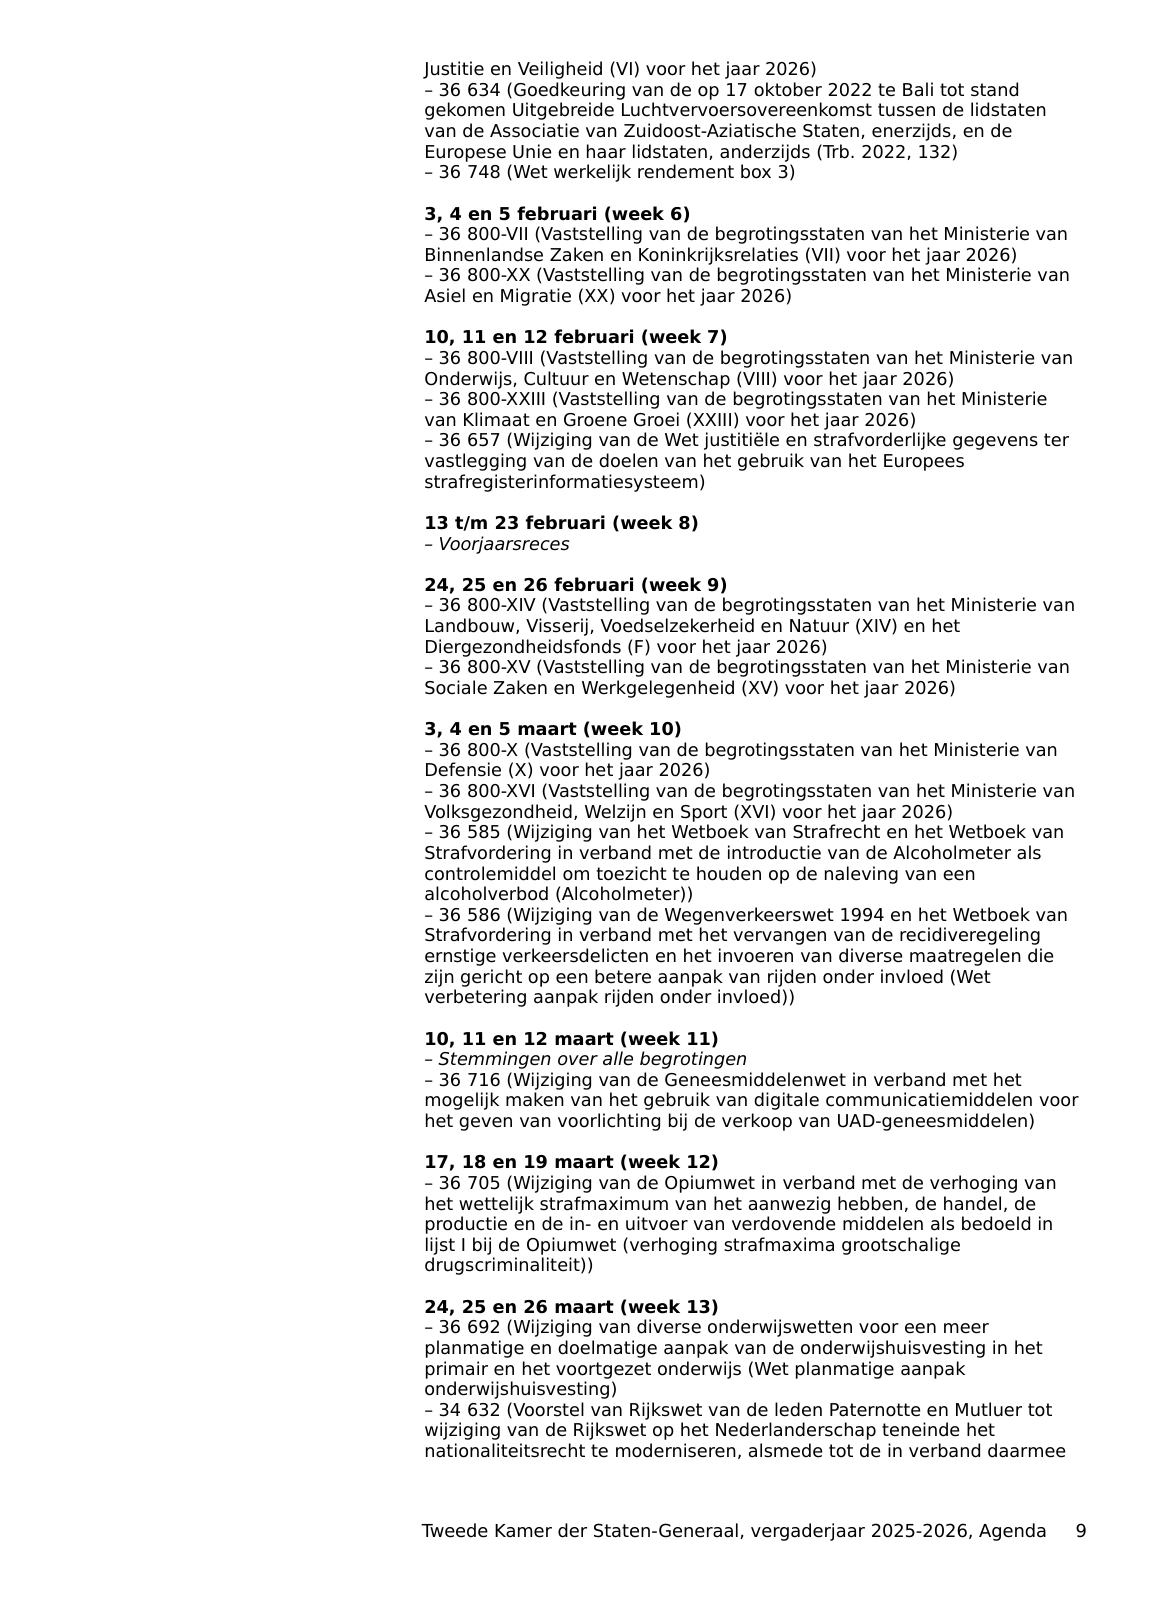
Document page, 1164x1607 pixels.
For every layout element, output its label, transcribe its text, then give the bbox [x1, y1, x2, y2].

table_cell – 36 800-XIV (Vaststelling van de begrotingsstaten van het Ministerie van Landbouw, Visserij, Voedselzekerheid en Natuur (XIV) en het Diergezondheidsfonds (F) voor het jaar 2026) [418, 595, 1087, 657]
table_cell [401, 1173, 418, 1276]
table_cell [401, 307, 418, 327]
table_cell – 36 800-XX (Vaststelling van de begrotingsstaten van het Ministerie van Asiel en Migratie (XX) voor het jaar 2026) [418, 265, 1087, 307]
table_cell [418, 307, 1087, 327]
table_cell [77, 59, 401, 80]
table_cell [77, 719, 401, 740]
table_cell 10, 11 en 12 februari (week 7) [418, 327, 1087, 348]
table_cell [401, 1070, 418, 1132]
table_cell Justitie en Veiligheid (VI) voor het jaar 2026) [418, 59, 1087, 80]
table_cell – 36 586 (Wijziging van de Wegenverkeerswet 1994 en het Wetboek van Strafvordering in verband met het vervangen van de recidiveregeling ernstige verkeersdelicten en het invoeren van diverse maatregelen die zijn gericht op een betere aanpak van rijden onder invloed (Wet verbetering aanpak rijden onder invloed)) [418, 905, 1087, 1008]
table_cell – 36 657 (Wijziging van de Wet justitiële en strafvorderlijke gegevens ter vastlegging van de doelen van het gebruik van het Europees strafregisterinformatiesysteem) [418, 430, 1087, 492]
table_cell [77, 492, 401, 513]
table_cell [401, 1049, 418, 1070]
table_cell 24, 25 en 26 februari (week 9) [418, 575, 1087, 595]
table_cell [77, 1276, 401, 1297]
table_cell [77, 162, 401, 183]
table_cell [401, 905, 418, 1008]
table_cell – 36 716 (Wijziging van de Geneesmiddelenwet in verband met het mogelijk maken van het gebruik van digitale communicatiemiddelen voor het geven van voorlichting bij de verkoop van UAD-geneesmiddelen) [418, 1070, 1087, 1132]
table_cell [77, 1029, 401, 1049]
table_cell [401, 327, 418, 348]
table_cell [77, 534, 401, 554]
table_cell [401, 1132, 418, 1152]
table_cell [77, 1049, 401, 1070]
table_cell [77, 657, 401, 698]
table_cell [77, 389, 401, 430]
table_cell [401, 781, 418, 822]
table_cell – 34 632 (Voorstel van Rijkswet van de leden Paternotte en Mutluer tot wijziging van de Rijkswet op het Nederlanderschap teneinde het nationaliteitsrecht te moderniseren, alsmede tot de in verband daarmee [418, 1400, 1087, 1462]
table_cell 13 t/m 23 februari (week 8) [418, 513, 1087, 533]
table_cell [77, 781, 401, 822]
table_cell [401, 699, 418, 719]
table_cell 17, 18 en 19 maart (week 12) [418, 1152, 1087, 1173]
table_cell [401, 348, 418, 389]
table_cell [401, 430, 418, 492]
table_cell [401, 204, 418, 224]
table_cell [418, 554, 1087, 575]
table_cell [77, 1297, 401, 1317]
table_cell 3, 4 en 5 maart (week 10) [418, 719, 1087, 740]
table_cell [401, 1152, 418, 1173]
table_cell [77, 595, 401, 657]
table_cell [401, 1400, 418, 1462]
table_cell [77, 1173, 401, 1276]
table_cell [77, 430, 401, 492]
table_cell [401, 80, 418, 162]
table_cell [401, 162, 418, 183]
table_cell [77, 1152, 401, 1173]
table_cell [418, 1132, 1087, 1152]
table_cell [77, 1400, 401, 1462]
table_cell – 36 634 (Goedkeuring van de op 17 oktober 2022 te Bali tot stand gekomen Uitgebreide Luchtvervoersovereenkomst tussen de lidstaten van de Associatie van Zuidoost-Aziatische Staten, enerzijds, en de Europese Unie en haar lidstaten, anderzijds (Trb. 2022, 132) [418, 80, 1087, 162]
table_cell [418, 1276, 1087, 1297]
table_cell – 36 692 (Wijziging van diverse onderwijswetten voor een meer planmatige en doelmatige aanpak van de onderwijshuisvesting in het primair en het voortgezet onderwijs (Wet planmatige aanpak onderwijshuisvesting) [418, 1317, 1087, 1400]
table_cell [401, 575, 418, 595]
table_cell 24, 25 en 26 maart (week 13) [418, 1297, 1087, 1317]
table_cell [77, 905, 401, 1008]
table_cell [77, 575, 401, 595]
table_cell [77, 327, 401, 348]
table_cell [401, 1297, 418, 1317]
table_cell [77, 822, 401, 905]
table_cell [418, 1008, 1087, 1028]
table_cell – 36 705 (Wijziging van de Opiumwet in verband met de verhoging van het wettelijk strafmaximum van het aanwezig hebben, de handel, de productie en de in- en uitvoer van verdovende middelen als bedoeld in lijst I bij de Opiumwet (verhoging strafmaxima grootschalige drugscriminaliteit)) [418, 1173, 1087, 1276]
table_cell [77, 740, 401, 781]
table_cell – 36 748 (Wet werkelijk rendement box 3) [418, 162, 1087, 183]
table_cell – 36 800-VII (Vaststelling van de begrotingsstaten van het Ministerie van Binnenlandse Zaken en Koninkrijksrelaties (VII) voor het jaar 2026) [418, 224, 1087, 265]
table_cell [401, 1317, 418, 1400]
table_cell [401, 554, 418, 575]
table_cell – 36 800-X (Vaststelling van de begrotingsstaten van het Ministerie van Defensie (X) voor het jaar 2026) [418, 740, 1087, 781]
table_cell [77, 1070, 401, 1132]
table_cell [401, 1276, 418, 1297]
table_cell – 36 800-VIII (Vaststelling van de begrotingsstaten van het Ministerie van Onderwijs, Cultuur en Wetenschap (VIII) voor het jaar 2026) [418, 348, 1087, 389]
table_cell [401, 822, 418, 905]
table_cell [401, 657, 418, 698]
table_cell – 36 585 (Wijziging van het Wetboek van Strafrecht en het Wetboek van Strafvordering in verband met de introductie van de Alcoholmeter als controlemiddel om toezicht te houden op de naleving van een alcoholverbod (Alcoholmeter)) [418, 822, 1087, 905]
table_cell – 36 800-XXIII (Vaststelling van de begrotingsstaten van het Ministerie van Klimaat en Groene Groei (XXIII) voor het jaar 2026) [418, 389, 1087, 430]
table_cell [77, 204, 401, 224]
table_cell [401, 719, 418, 740]
table_cell [401, 534, 418, 554]
table_cell [418, 699, 1087, 719]
table_cell [401, 595, 418, 657]
table_cell [401, 1008, 418, 1028]
table_cell [401, 1029, 418, 1049]
table_cell [418, 492, 1087, 513]
table_cell [77, 265, 401, 307]
table_cell – Stemmingen over alle begrotingen [418, 1049, 1087, 1070]
table_cell [77, 1008, 401, 1028]
table_cell [77, 513, 401, 533]
table_cell 3, 4 en 5 februari (week 6) [418, 204, 1087, 224]
table_cell – Voorjaarsreces [418, 534, 1087, 554]
table_cell [77, 1132, 401, 1152]
table_cell – 36 800-XV (Vaststelling van de begrotingsstaten van het Ministerie van Sociale Zaken en Werkgelegenheid (XV) voor het jaar 2026) [418, 657, 1087, 698]
table_cell [77, 307, 401, 327]
table_cell [77, 699, 401, 719]
table_cell [401, 492, 418, 513]
table_cell [401, 389, 418, 430]
table_cell [401, 740, 418, 781]
table_cell [77, 1317, 401, 1400]
table_cell [77, 348, 401, 389]
table_cell [77, 80, 401, 162]
table_cell [401, 265, 418, 307]
table_cell [401, 183, 418, 203]
table_cell [77, 554, 401, 575]
table_cell [77, 224, 401, 265]
table_cell [401, 224, 418, 265]
table_cell 10, 11 en 12 maart (week 11) [418, 1029, 1087, 1049]
table_cell [77, 183, 401, 203]
table_cell – 36 800-XVI (Vaststelling van de begrotingsstaten van het Ministerie van Volksgezondheid, Welzijn en Sport (XVI) voor het jaar 2026) [418, 781, 1087, 822]
table_cell [401, 513, 418, 533]
table_cell [418, 183, 1087, 203]
table_cell [401, 59, 418, 80]
